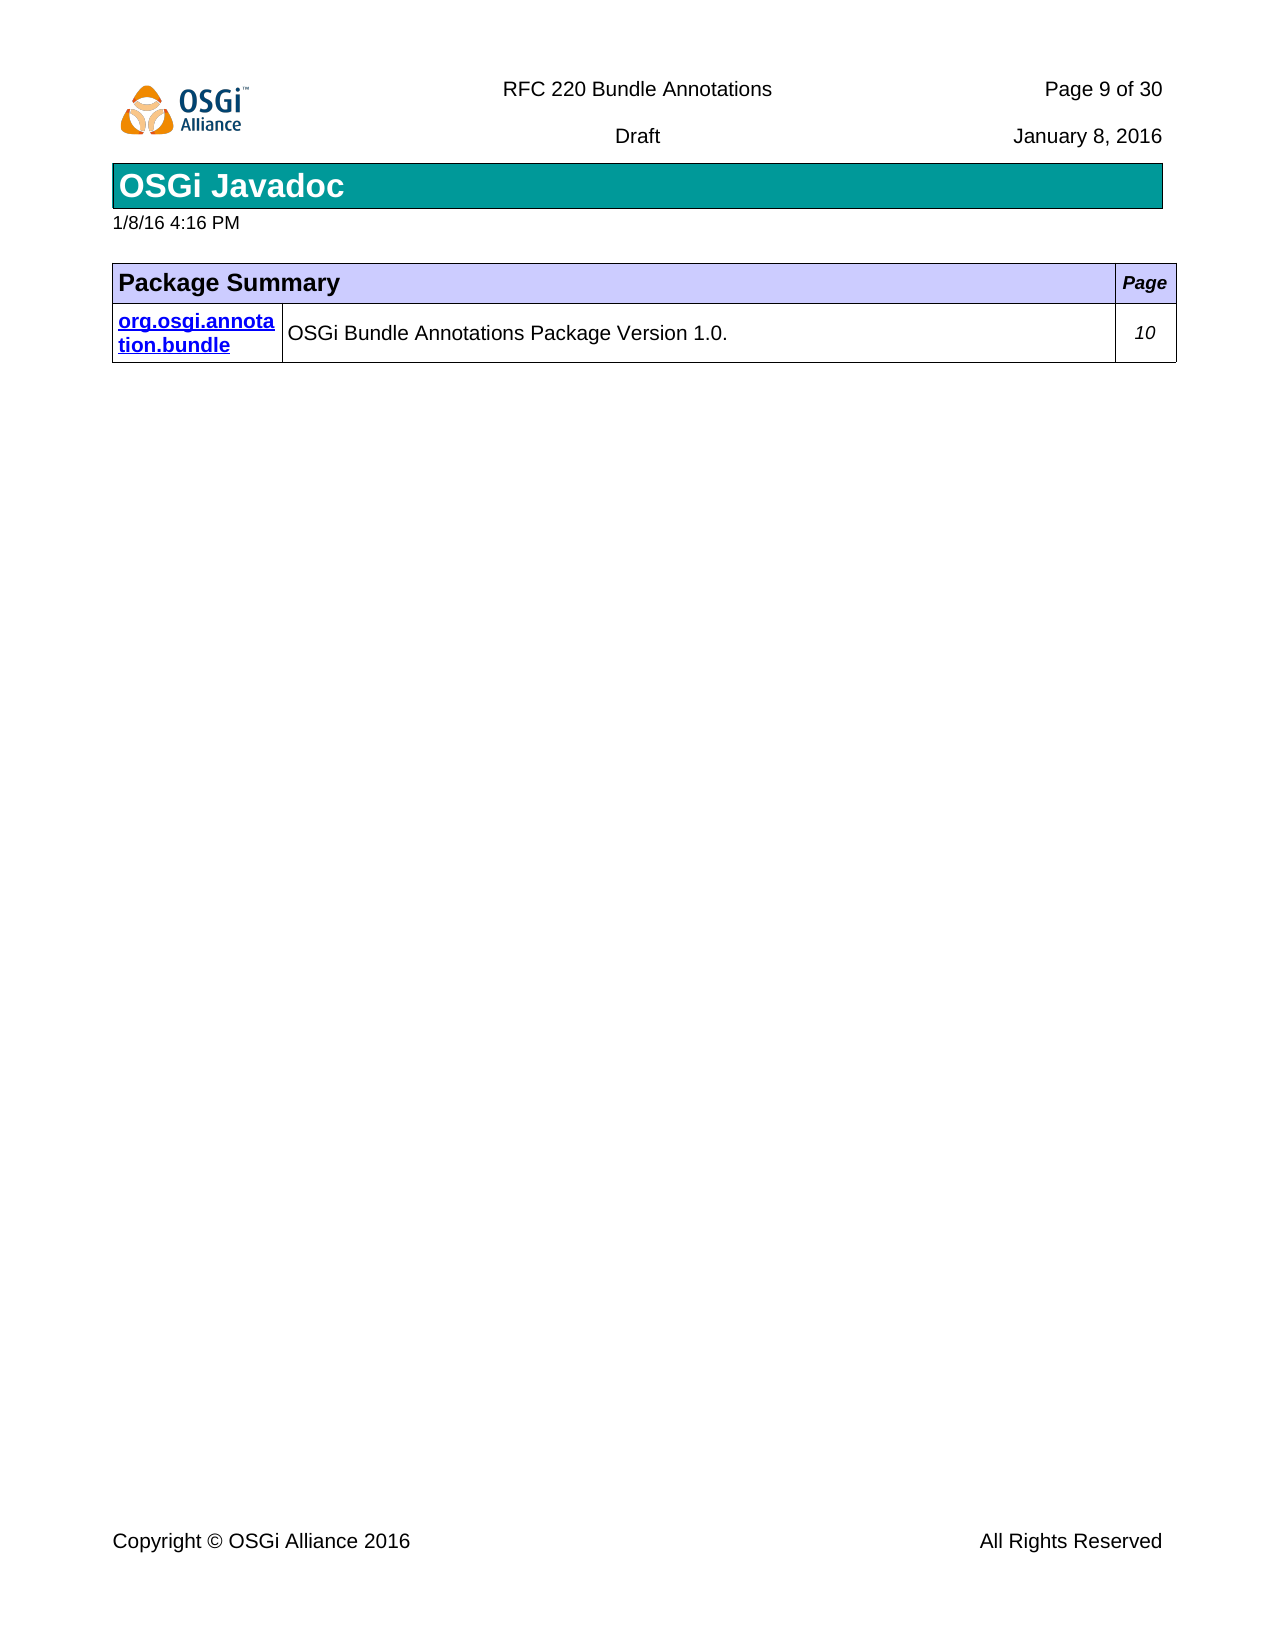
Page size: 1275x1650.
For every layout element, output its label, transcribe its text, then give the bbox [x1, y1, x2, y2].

picture [113, 78, 257, 142]
subtitle OSGi Javadoc [114, 164, 1162, 208]
table_cell 10 [1116, 304, 1176, 362]
table_cell org.osgi.annotation.bundle [113, 304, 282, 362]
text 1/8/16 4:16 PM [112, 212, 1162, 233]
table_header Page [1116, 264, 1176, 303]
table_header Package Summary [113, 264, 1115, 303]
table_cell OSGi Bundle Annotations Package Version 1.0. [283, 304, 1115, 362]
